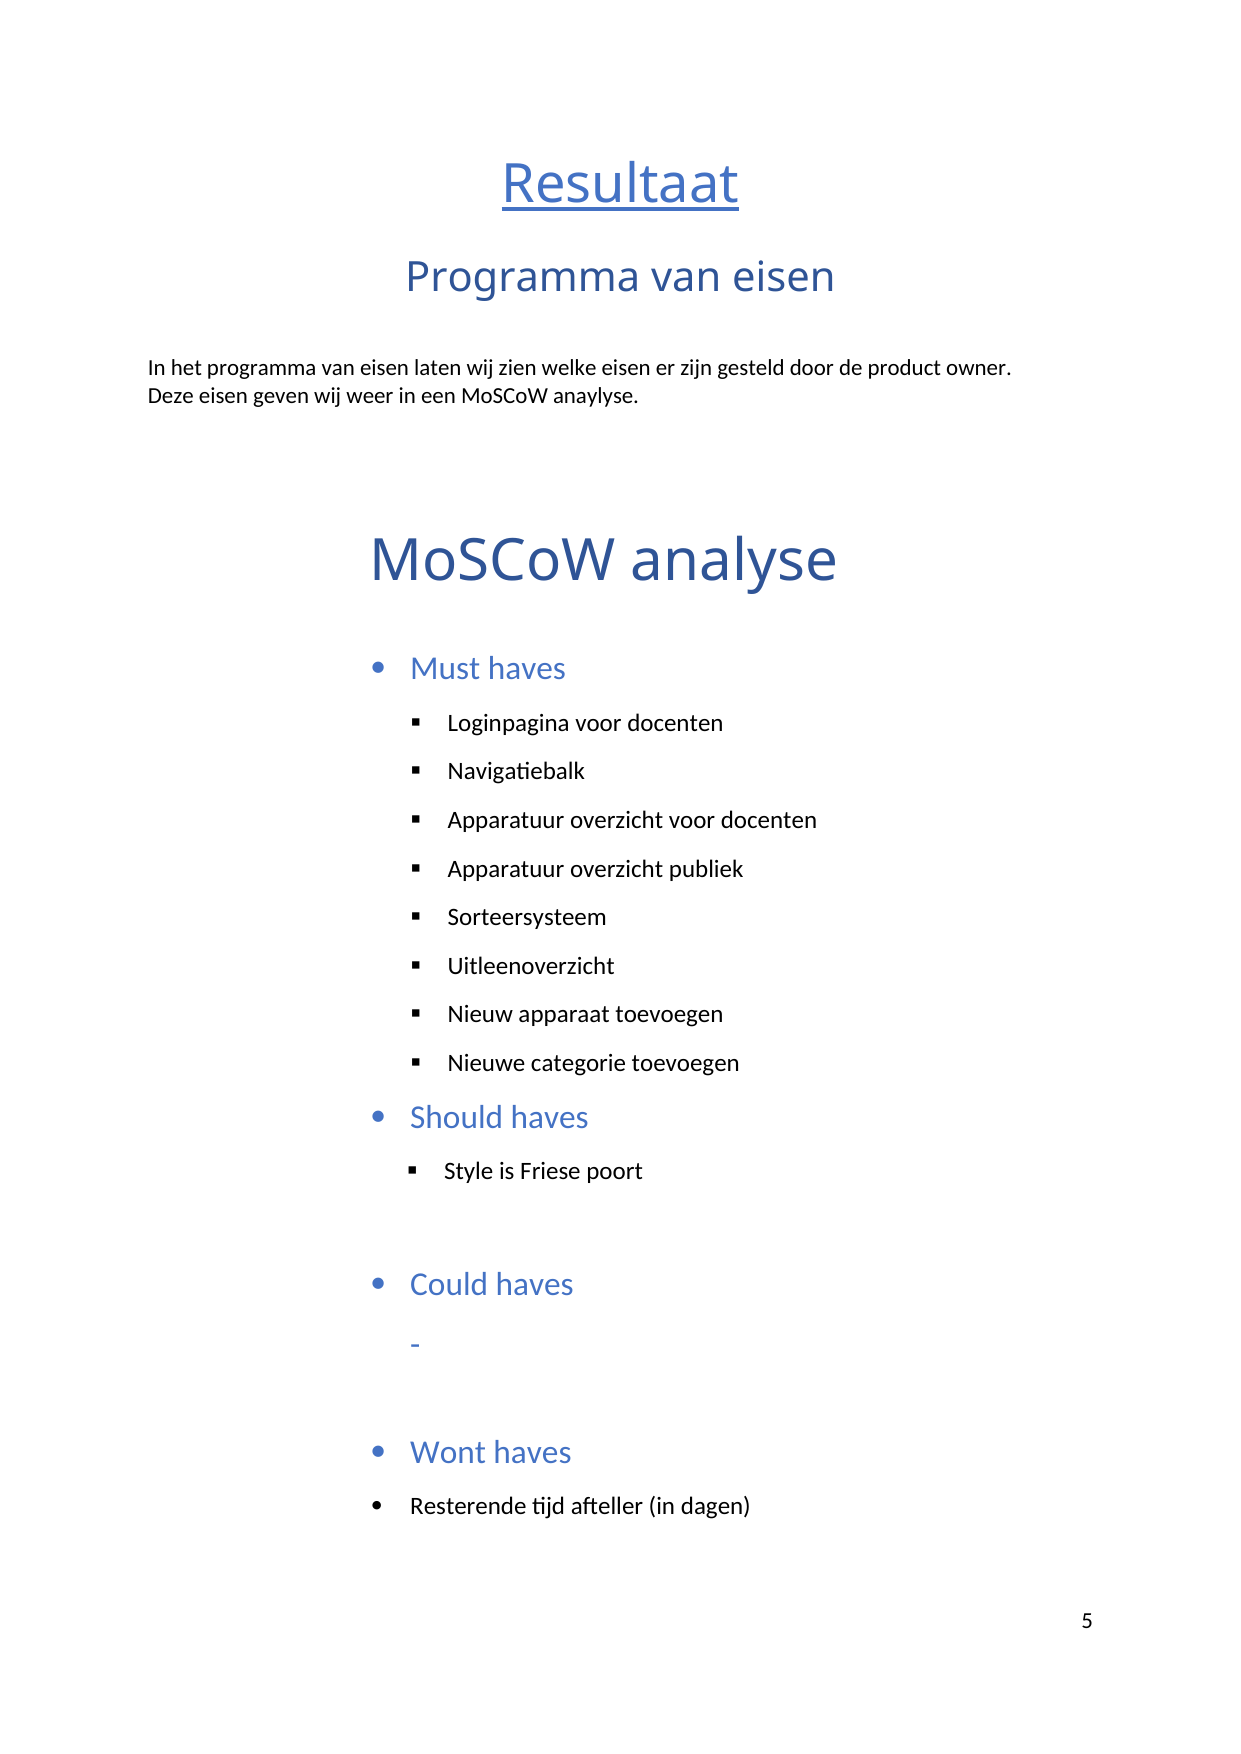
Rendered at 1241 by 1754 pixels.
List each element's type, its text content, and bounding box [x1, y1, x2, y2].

list Loginpagina voor docenten [410, 707, 1093, 737]
list Sorteersysteem [410, 901, 1093, 932]
text Deze eisen geven wij weer in een MoSCoW anaylyse. [148, 381, 1093, 409]
list Resterende tijd afteller (in dagen) [372, 1490, 1093, 1521]
list Nieuw apparaat toevoegen [410, 999, 1093, 1029]
list Nieuwe categorie toevoegen [410, 1047, 1093, 1078]
subtitle MoSCoW analyse [148, 518, 1093, 597]
list Apparatuur overzicht publiek [410, 853, 1093, 883]
list Style is Friese poort [406, 1155, 1093, 1186]
list Could haves [372, 1263, 1093, 1304]
text In het programma van eisen laten wij zien welke eisen er zijn gesteld door de product owner. [148, 353, 1093, 381]
list Apparatuur overzicht voor docenten [410, 804, 1093, 834]
list Should haves [372, 1096, 1093, 1137]
text - [410, 1323, 1093, 1363]
list Navigatiebalk [410, 755, 1093, 786]
list Uitleenoverzicht [410, 950, 1093, 981]
list Wont haves [372, 1431, 1093, 1471]
list Must haves [372, 647, 1093, 688]
subtitle Resultaat [148, 145, 1093, 218]
subtitle Programma van eisen [148, 247, 1093, 304]
